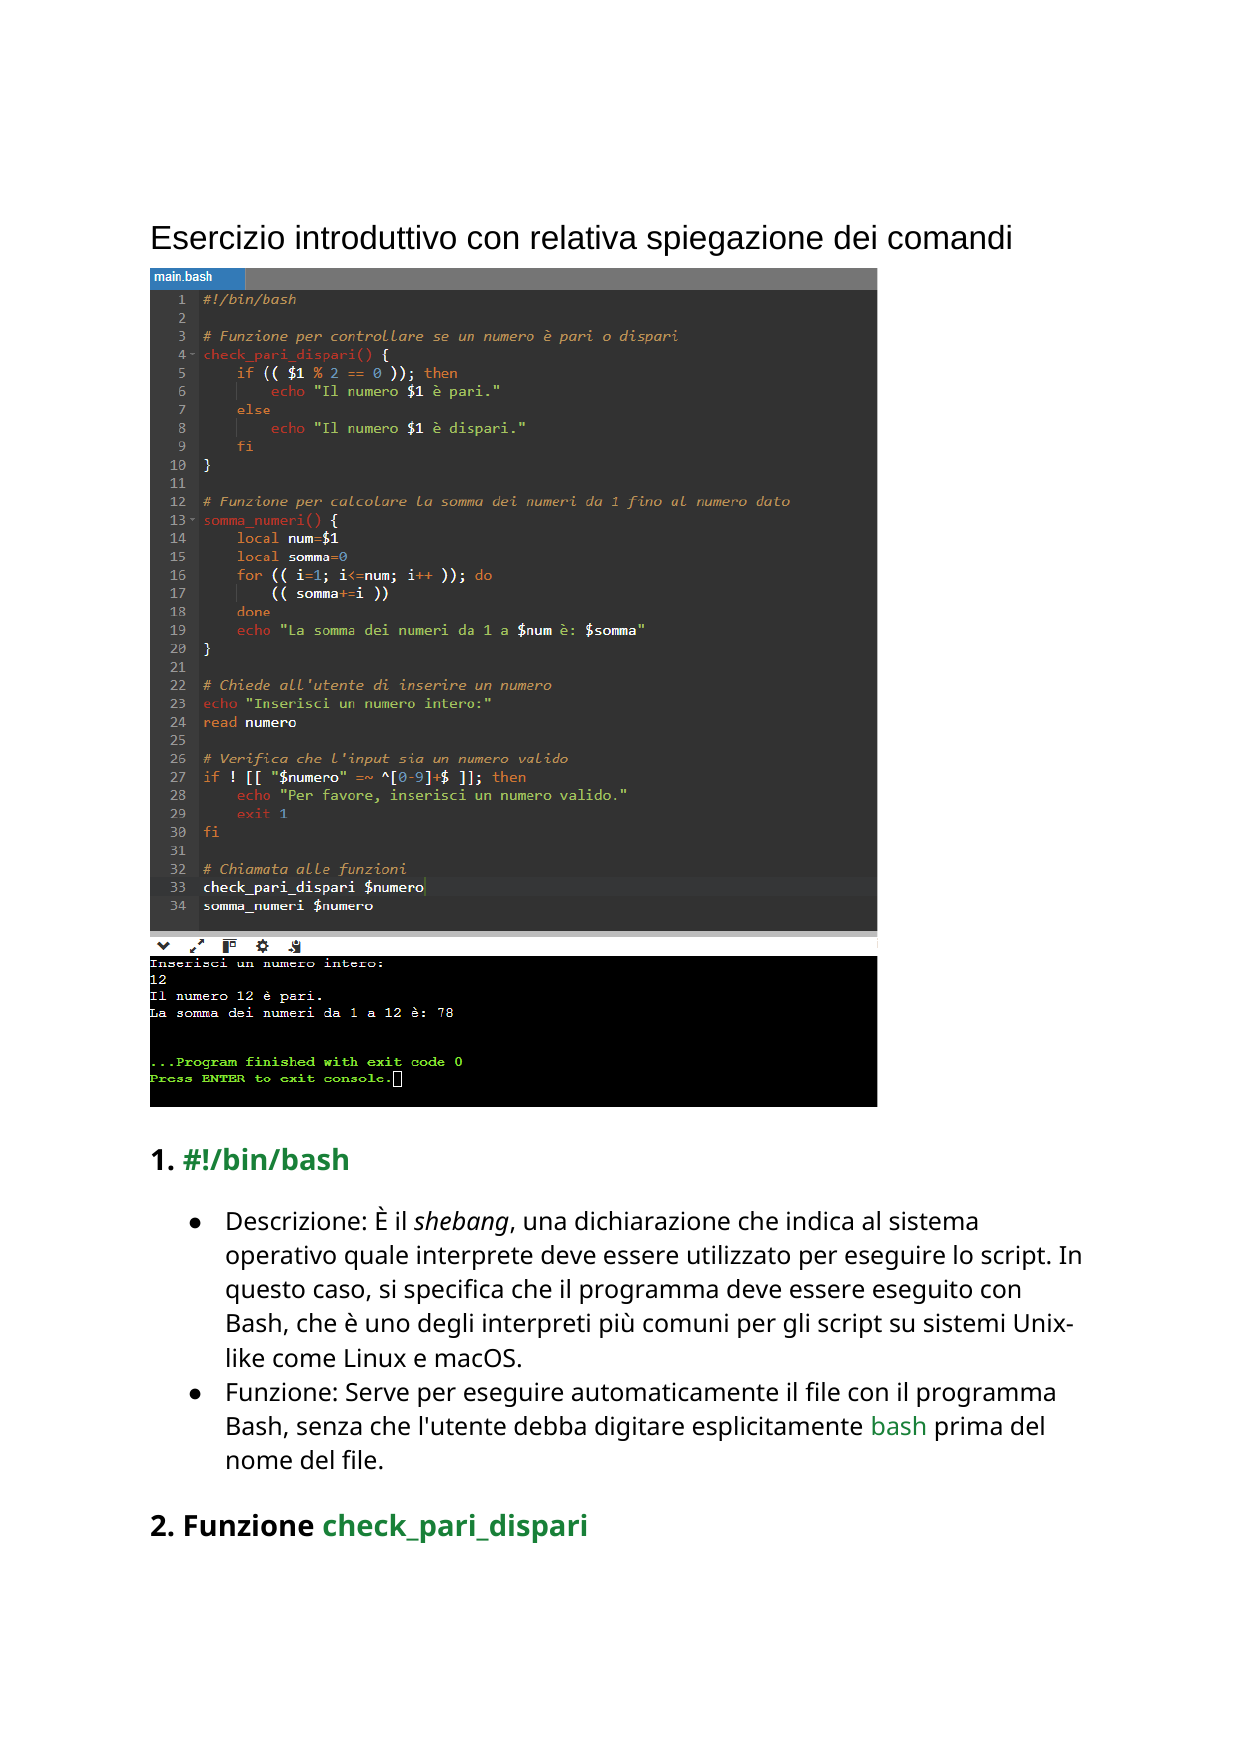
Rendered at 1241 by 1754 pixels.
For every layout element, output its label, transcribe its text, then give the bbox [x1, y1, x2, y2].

subtitle 2. Funzione check_pari_dispari [150, 1506, 1090, 1545]
list Descrizione: È il shebang, una dichiarazione che indica al sistema operativo quale interprete deve essere utilizzato per eseguire lo script. In questo caso, si specifica che il programma deve essere eseguito con Bash, che è uno degli interpreti più comuni per gli script su sistemi Unix-like come Linux e macOS. [187, 1204, 1090, 1374]
list Funzione: Serve per eseguire automaticamente il file con il programma Bash, senza che l'utente debba digitare esplicitamente bash prima del nome del file. [187, 1374, 1090, 1476]
subtitle 1. #!/bin/bash [150, 1139, 1090, 1179]
subtitle Esercizio introduttivo con relativa spiegazione dei comandi [150, 218, 1090, 256]
picture [150, 268, 878, 1107]
